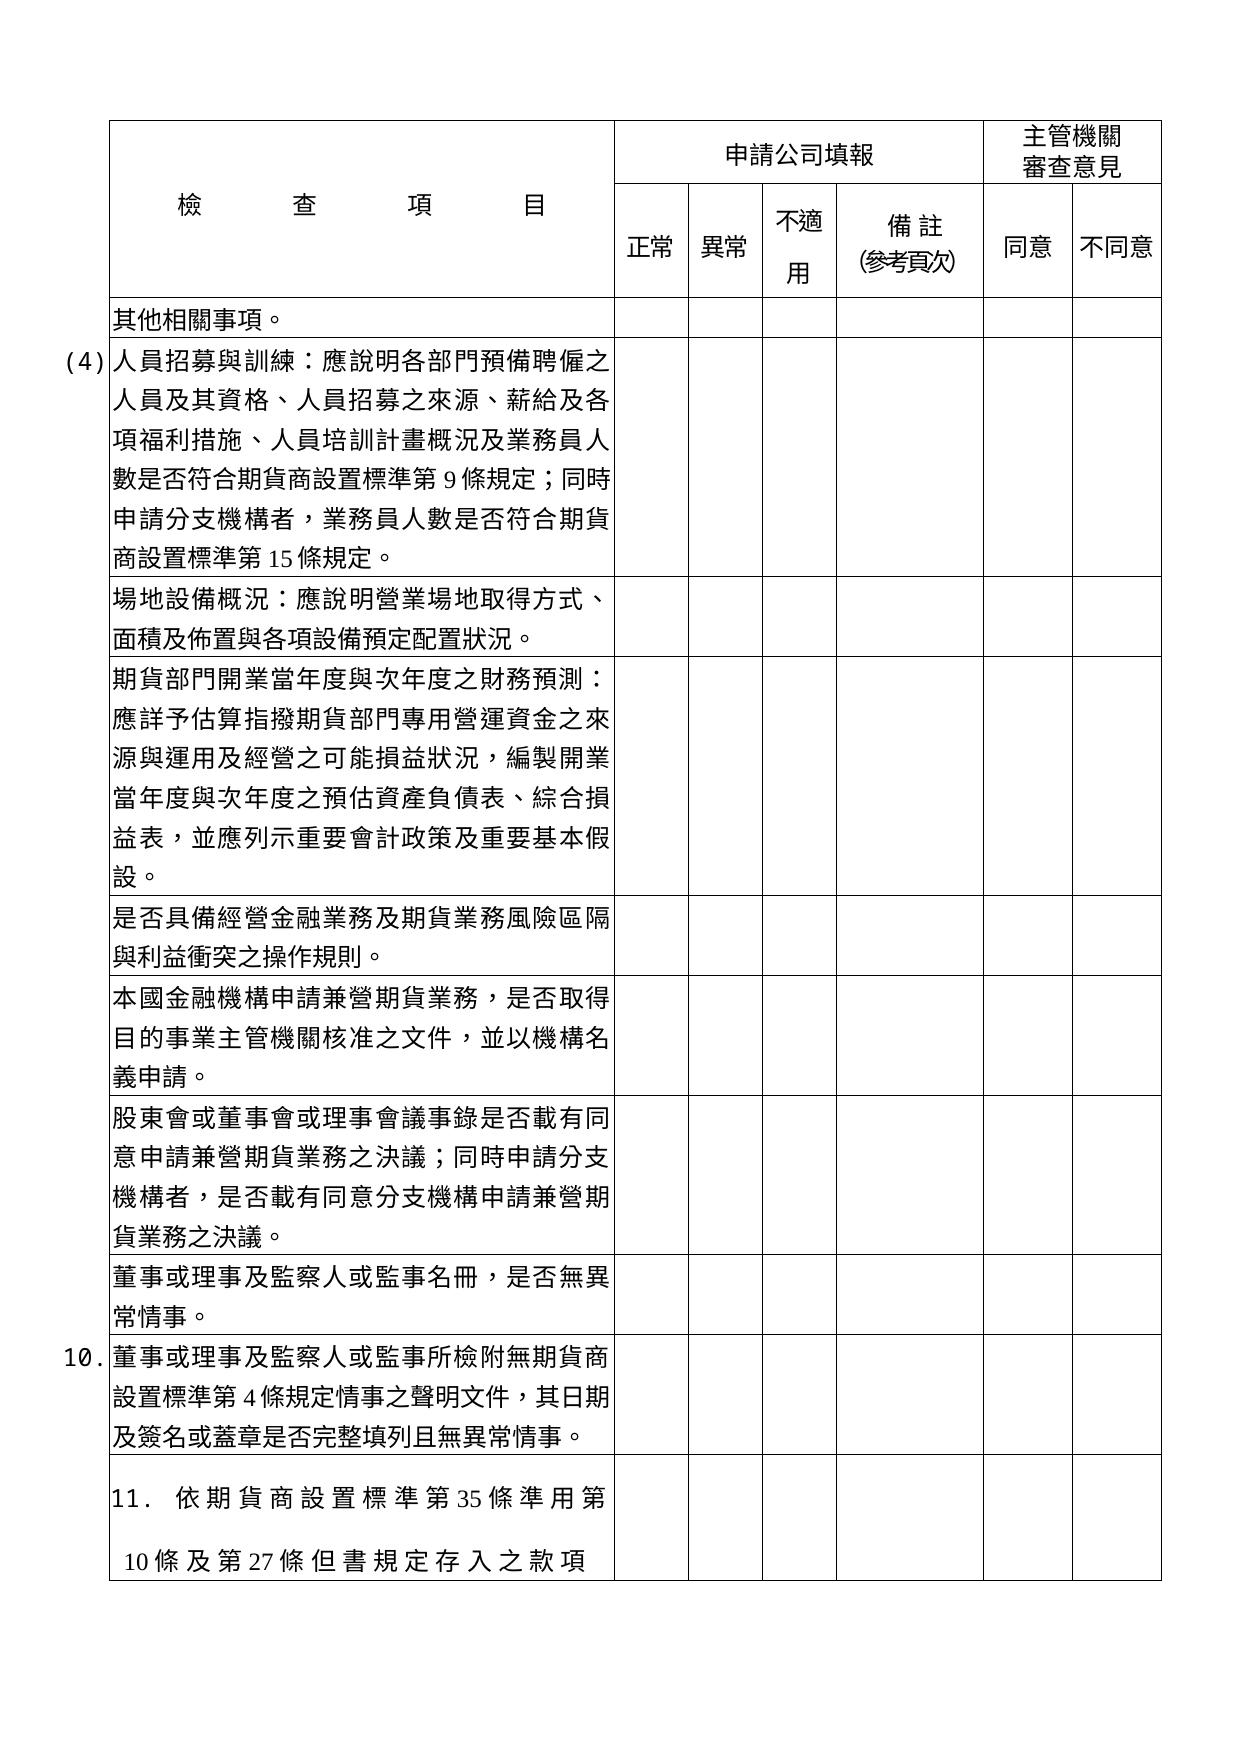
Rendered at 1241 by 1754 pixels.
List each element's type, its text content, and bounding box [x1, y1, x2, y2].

table_cell [984, 1335, 1072, 1454]
table_cell [689, 896, 762, 975]
table_header 主管機關 審查意見 [984, 121, 1161, 183]
table_cell 是否具備經營金融業務及期貨業務風險區隔與利益衝突之操作規則。 [110, 896, 614, 975]
table_cell [689, 657, 762, 894]
table_cell [763, 1455, 836, 1580]
table_cell [984, 577, 1072, 656]
table_cell [837, 657, 983, 894]
table_cell [763, 577, 836, 656]
table_cell [689, 577, 762, 656]
table_cell [689, 338, 762, 576]
table_cell 不適用 [763, 184, 836, 297]
table_cell [763, 1255, 836, 1334]
table_cell 不同意 [1073, 184, 1161, 297]
table_cell [615, 976, 688, 1094]
table_cell 本國金融機構申請兼營期貨業務，是否取得目的事業主管機關核准之文件，並以機構名義申請。 [110, 976, 614, 1094]
table_cell [984, 657, 1072, 894]
table_cell [615, 298, 688, 337]
table_cell 其他相關事項。 [110, 298, 614, 337]
table_cell [763, 896, 836, 975]
table_cell [837, 1255, 983, 1334]
table_cell 正常 [615, 184, 688, 297]
table_cell [689, 298, 762, 337]
table_cell [837, 976, 983, 1094]
table_cell 董事或理事及監察人或監事所檢附無期貨商設置標準第4條規定情事之聲明文件，其日期及簽名或蓋章是否完整填列且無異常情事。 [110, 1335, 614, 1454]
table_cell [763, 1335, 836, 1454]
table_cell [1073, 1335, 1161, 1454]
table_cell 同意 [984, 184, 1072, 297]
table_cell [837, 896, 983, 975]
table_cell 依期貨商設置標準第35條準用第10條及第27條但書規定存入之款項 [110, 1455, 614, 1580]
table_cell 人員招募與訓練：應說明各部門預備聘僱之人員及其資格、人員招募之來源、薪給及各項福利措施、人員培訓計畫概況及業務員人數是否符合期貨商設置標準第9條規定；同時申請分支機構者，業務員人數是否符合期貨商設置標準第15條規定。 [110, 338, 614, 576]
table_cell [763, 1096, 836, 1254]
table_cell [615, 1335, 688, 1454]
table_cell [689, 976, 762, 1094]
table_cell [689, 1455, 762, 1580]
table_cell [837, 338, 983, 576]
table_cell 異常 [689, 184, 762, 297]
table_cell [615, 896, 688, 975]
table_cell [689, 1335, 762, 1454]
table_cell [837, 577, 983, 656]
table_cell [689, 1096, 762, 1254]
table_cell 股東會或董事會或理事會議事錄是否載有同意申請兼營期貨業務之決議；同時申請分支機構者，是否載有同意分支機構申請兼營期貨業務之決議。 [110, 1096, 614, 1254]
table_cell [763, 338, 836, 576]
table_header 申請公司填報 [615, 121, 983, 183]
table_cell [1073, 1096, 1161, 1254]
table_cell [763, 976, 836, 1094]
table_cell 期貨部門開業當年度與次年度之財務預測：應詳予估算指撥期貨部門專用營運資金之來源與運用及經營之可能損益狀況，編製開業當年度與次年度之預估資產負債表、綜合損益表，並應列示重要會計政策及重要基本假設。 [110, 657, 614, 894]
table_cell [1073, 1455, 1161, 1580]
table_cell 場地設備概況：應說明營業場地取得方式、面積及佈置與各項設備預定配置狀況。 [110, 577, 614, 656]
table_cell [984, 1455, 1072, 1580]
table_cell [984, 298, 1072, 337]
table_cell [615, 338, 688, 576]
table_cell [615, 577, 688, 656]
table_cell [689, 1255, 762, 1334]
table_cell [1073, 1255, 1161, 1334]
table_cell [1073, 976, 1161, 1094]
table_cell [763, 298, 836, 337]
table_cell [1073, 298, 1161, 337]
table_cell [837, 1335, 983, 1454]
table_cell [1073, 577, 1161, 656]
table_cell [837, 1096, 983, 1254]
table_cell [1073, 657, 1161, 894]
table_cell [984, 1096, 1072, 1254]
table_cell [763, 657, 836, 894]
table_cell [837, 1455, 983, 1580]
table_cell 董事或理事及監察人或監事名冊，是否無異常情事。 [110, 1255, 614, 1334]
table_cell [615, 1455, 688, 1580]
table_cell 備註 （參考頁次） [837, 184, 983, 297]
table_cell [984, 976, 1072, 1094]
table_cell [615, 1096, 688, 1254]
table_cell [984, 338, 1072, 576]
table_cell [984, 896, 1072, 975]
table_header 檢 查 項 目 [110, 121, 614, 297]
table_cell [615, 657, 688, 894]
table_cell [1073, 896, 1161, 975]
table_cell [837, 298, 983, 337]
table_cell [615, 1255, 688, 1334]
table_cell [1073, 338, 1161, 576]
table_cell [984, 1255, 1072, 1334]
